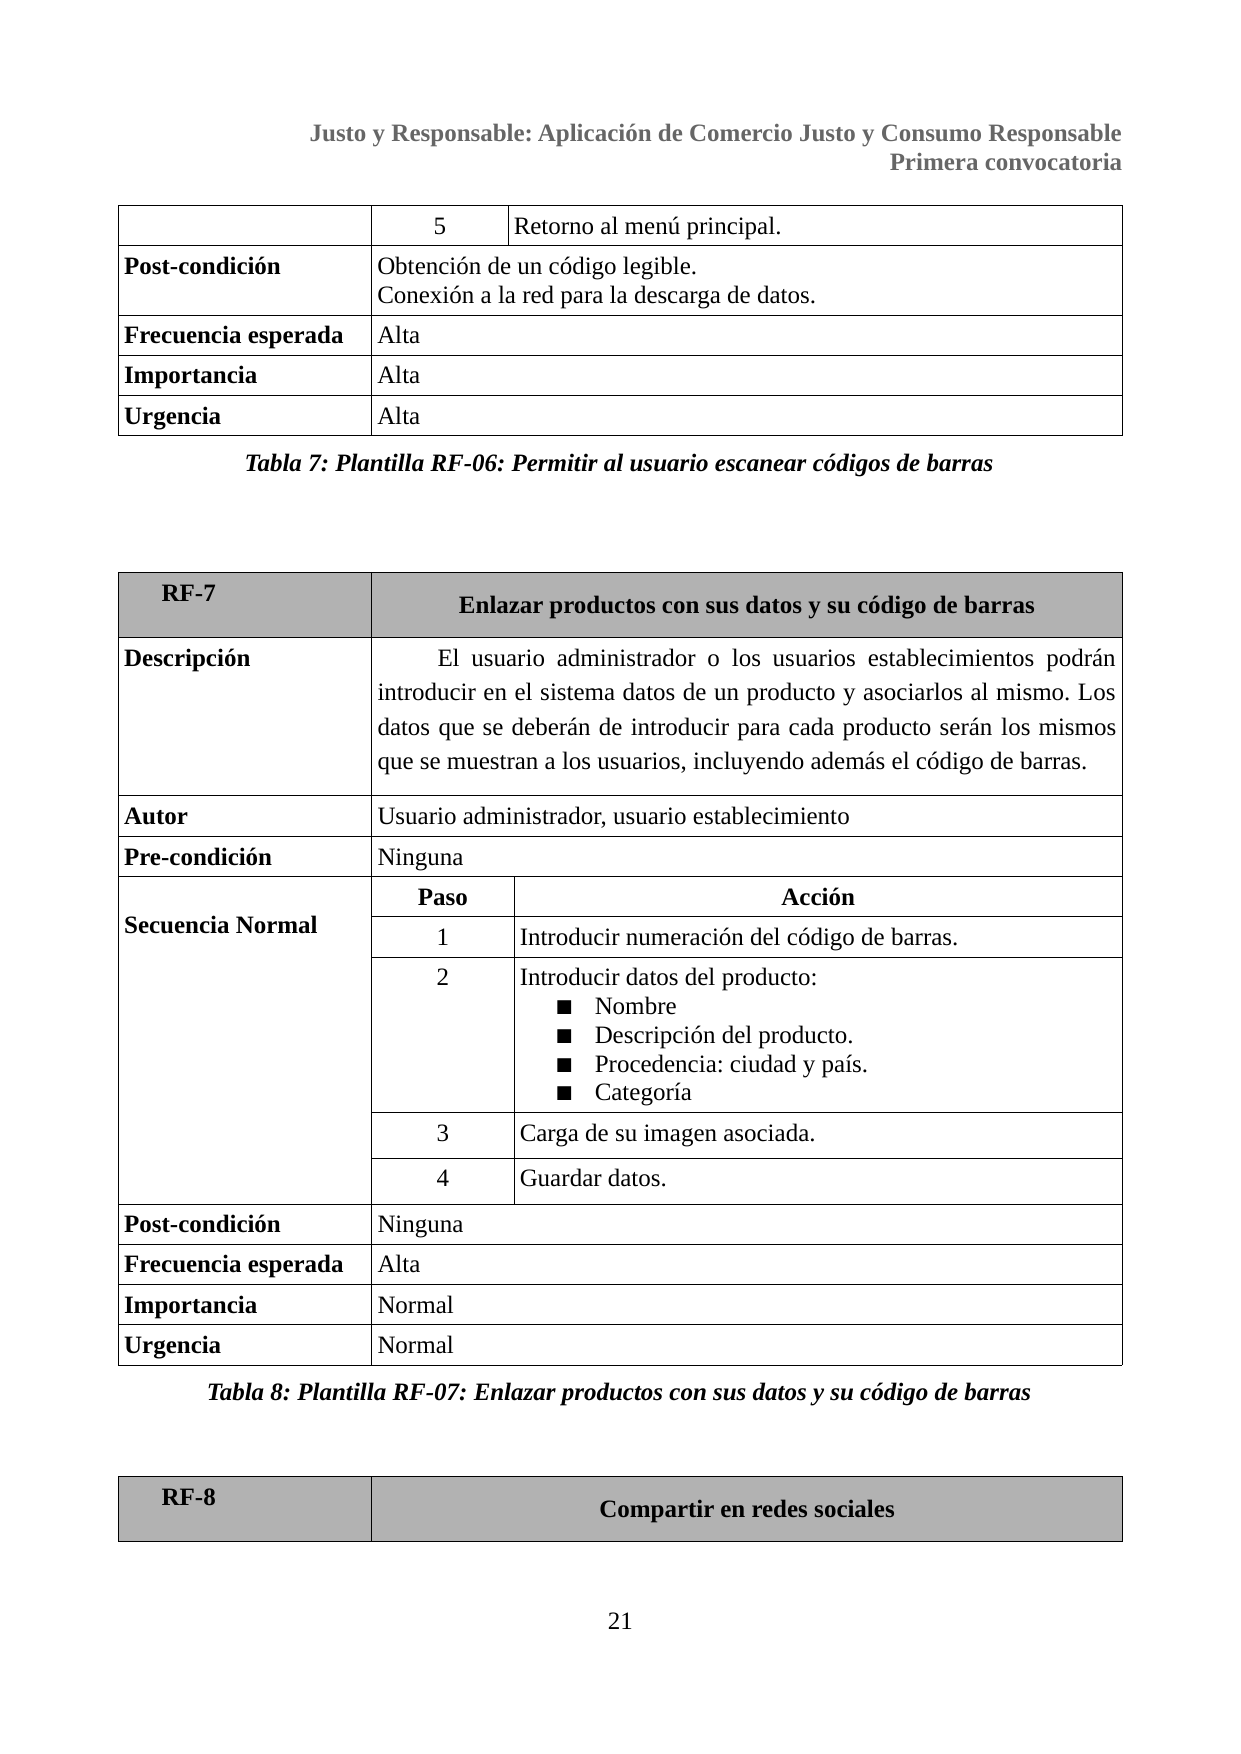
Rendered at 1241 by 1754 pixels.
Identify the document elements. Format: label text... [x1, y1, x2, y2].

table_cell Frecuencia esperada [119, 1245, 371, 1284]
table_cell Post-condición [119, 246, 371, 314]
table_header Compartir en redes sociales [372, 1477, 1122, 1541]
text Tabla 7: Plantilla RF-06: Permitir al usuario escanear códigos de barras [118, 448, 1122, 477]
table_cell [119, 206, 371, 245]
table_cell Alta [372, 396, 1122, 435]
table_cell Carga de su imagen asociada. [515, 1113, 1122, 1158]
table_cell 5 [372, 206, 508, 245]
table_cell Retorno al menú principal. [509, 206, 1122, 245]
table_cell Normal [372, 1325, 1122, 1365]
table_cell Pre-condición [119, 837, 371, 876]
table_cell Post-condición [119, 1205, 371, 1244]
table_cell Alta [372, 1245, 1122, 1284]
text Tabla 8: Plantilla RF-07: Enlazar productos con sus datos y su código de barras [118, 1377, 1122, 1406]
table_cell Ninguna [372, 837, 1122, 876]
table_header Enlazar productos con sus datos y su código de barras [372, 573, 1122, 637]
table_cell Importancia [119, 1285, 371, 1324]
table_cell Frecuencia esperada [119, 316, 371, 355]
table_cell Urgencia [119, 1325, 371, 1365]
table_cell Alta [372, 356, 1122, 395]
table_cell 3 [372, 1113, 514, 1158]
table_cell Guardar datos. [515, 1159, 1122, 1203]
table_cell Alta [372, 316, 1122, 355]
table_cell 2 [372, 958, 514, 1112]
table_cell Normal [372, 1285, 1122, 1324]
table_cell 1 [372, 917, 514, 957]
table_cell Importancia [119, 356, 371, 395]
table_cell Introducir numeración del código de barras. [515, 917, 1122, 957]
table_cell Autor [119, 796, 371, 836]
table_cell Secuencia Normal [119, 877, 371, 1203]
table_cell Introducir datos del producto: Nombre Descripción del producto. Procedencia: ciudad y país. Categoría [515, 958, 1122, 1112]
table_cell El usuario administrador o los usuarios establecimientos podrán introducir en el sistema datos de un producto y asociarlos al mismo. Los datos que se deberán de introducir para cada producto serán los mismos que se muestran a los usuarios, incluyendo además el código de barras. [372, 638, 1122, 795]
table_cell Usuario administrador, usuario establecimiento [372, 796, 1122, 836]
table_cell Descripción [119, 638, 371, 795]
table_header [119, 1477, 371, 1541]
table_cell Ninguna [372, 1205, 1122, 1244]
table_cell Urgencia [119, 396, 371, 435]
table_cell 4 [372, 1159, 514, 1203]
table_cell Obtención de un código legible. Conexión a la red para la descarga de datos. [372, 246, 1122, 314]
table_cell Paso [372, 877, 514, 916]
table_cell Acción [515, 877, 1122, 916]
table_header [119, 573, 371, 637]
